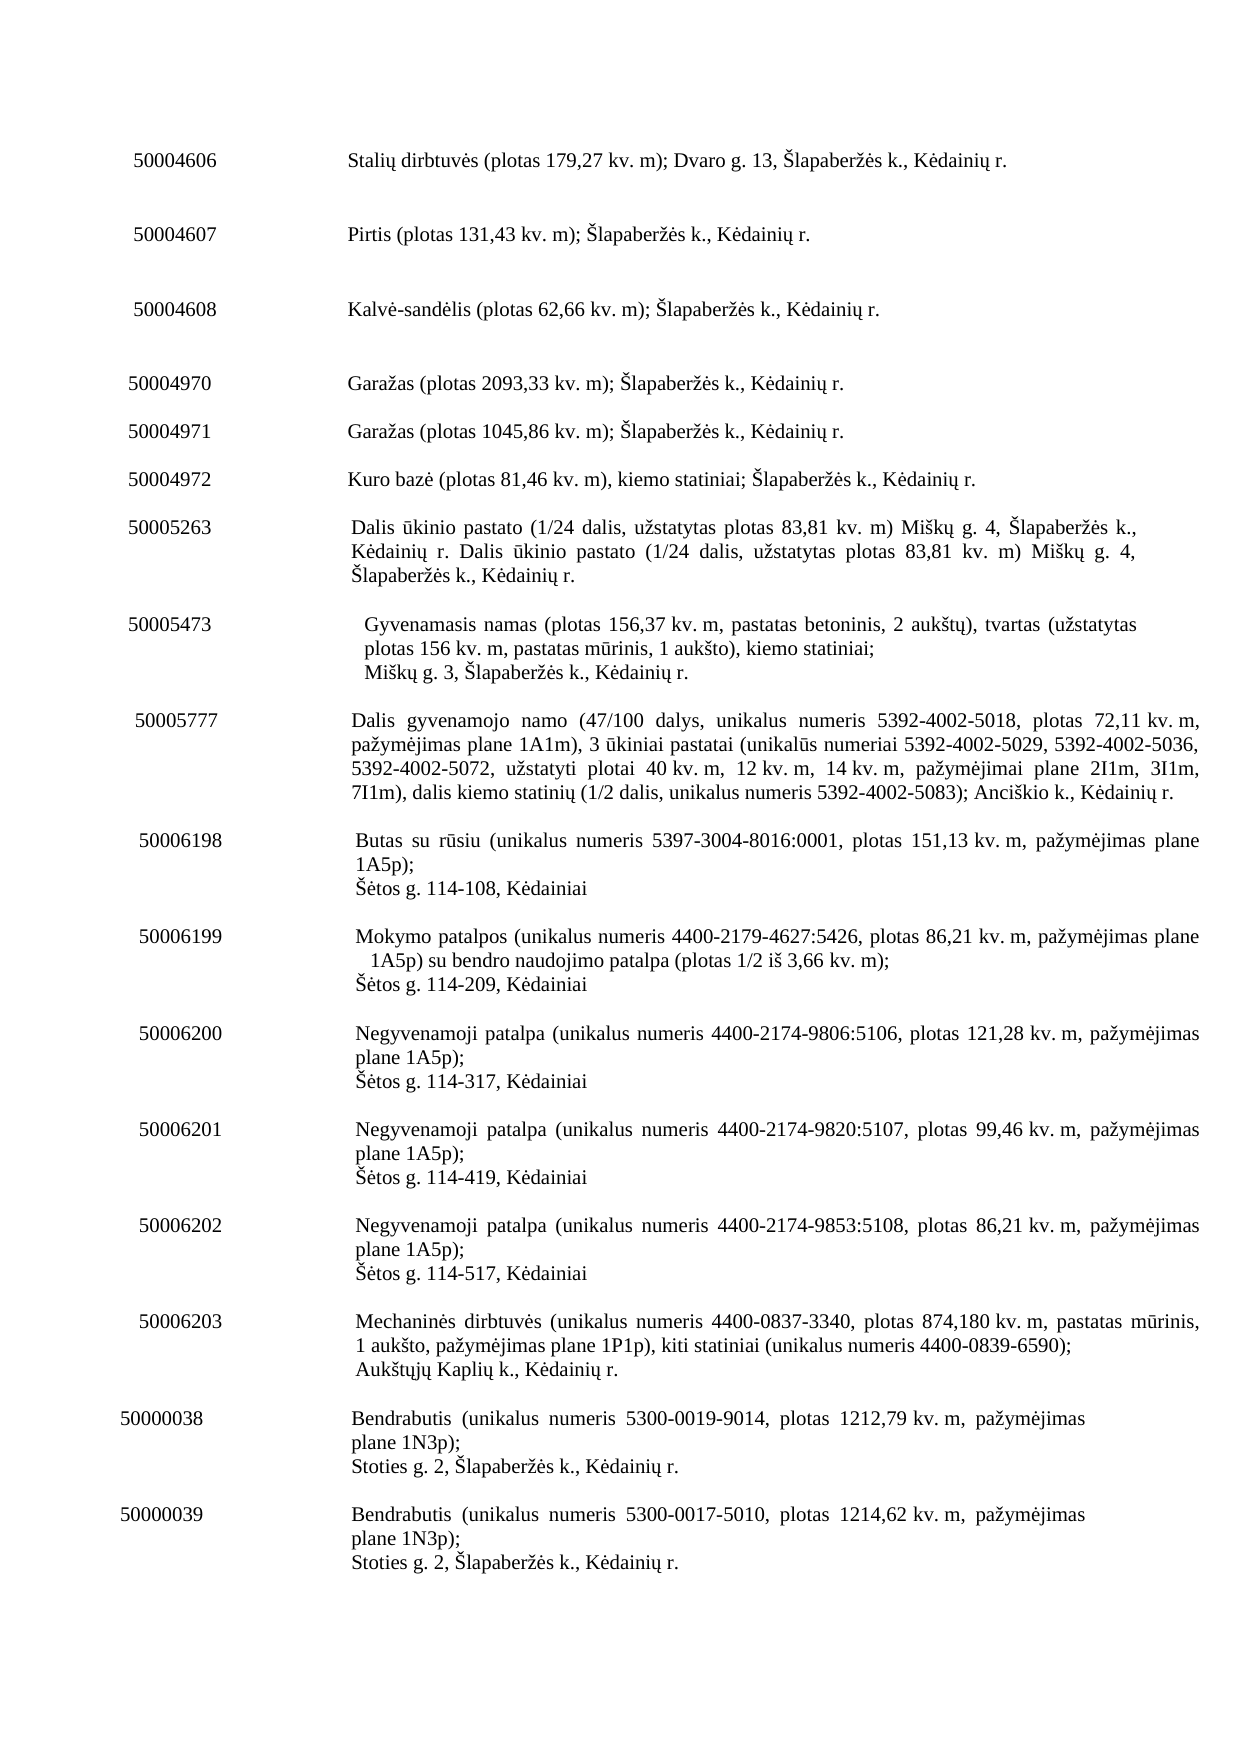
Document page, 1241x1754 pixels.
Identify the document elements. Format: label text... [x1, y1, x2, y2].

table_cell [101, 828, 117, 924]
table_cell 50005777 Dalis gyvenamojo namo (47/100 dalys, unikalus numeris 5392-4002-5018, plotas 72,11 kv. m, pažymėjimas plane 1A1m), 3 ūkiniai pastatai (unikalūs numeriai 5392-4002-5029, 5392-4002-5036, 5392-4002-5072, užstatyti plotai 40 kv. m, 12 kv. m, 14 kv. m, pažymėjimai plane 2I1m, 3I1m, 7I1m), dalis kiemo statinių (1/2 dalis, unikalus numeris 5392-4002-5083); Anciškio k., Kėdainių r. [101, 708, 1211, 828]
table_cell [1159, 467, 1190, 515]
table_cell [1067, 296, 1092, 347]
table_cell [101, 1021, 117, 1117]
table_cell [1092, 148, 1097, 198]
table_cell [1149, 419, 1159, 467]
table_cell [117, 1213, 122, 1309]
table_cell 50006199 Mokymo patalpos (unikalus numeris 4400-2179-4627:5426, plotas 86,21 kv. m, pažymėjimas plane 1A5p) su bendro naudojimo patalpa (plotas 1/2 iš 3,66 kv. m); Šėtos g. 114-209, Kėdainiai [122, 924, 1211, 1021]
table_cell Kuro bazė (plotas 81,46 kv. m), kiemo statiniai; Šlapaberžės k., Kėdainių r. [336, 467, 1149, 515]
table_cell Pirtis (plotas 131,43 kv. m); Šlapaberžės k., Kėdainių r. [336, 222, 1022, 272]
table_cell [1159, 1502, 1190, 1598]
table_cell 50004606 [117, 148, 336, 198]
table_cell [1022, 222, 1067, 272]
table_cell [1190, 1502, 1211, 1598]
table_cell [1149, 467, 1159, 515]
table_cell [1159, 273, 1190, 296]
table_cell [1190, 198, 1211, 222]
table_cell [1097, 296, 1140, 347]
table_cell [1067, 222, 1092, 272]
table_cell [1149, 611, 1159, 708]
table_cell [1022, 148, 1067, 198]
table_cell [101, 296, 117, 347]
table_cell [1097, 1502, 1140, 1598]
table_cell [1159, 198, 1190, 222]
table_cell [101, 924, 117, 1021]
table_cell [101, 1309, 117, 1406]
table_cell 50006198 Butas su rūsiu (unikalus numeris 5397-3004-8016:0001, plotas 151,13 kv. m, pažymėjimas plane 1A5p); Šėtos g. 114-108, Kėdainiai [122, 828, 1211, 924]
table_cell [1149, 347, 1159, 371]
table_cell 50006200 Negyvenamoji patalpa (unikalus numeris 4400-2174-9806:5106, plotas 121,28 kv. m, pažymėjimas plane 1A5p); Šėtos g. 114-317, Kėdainiai [122, 1021, 1211, 1117]
table_cell Dalis ūkinio pastato (1/24 dalis, užstatytas plotas 83,81 kv. m) Miškų g. 4, Šlapaberžės k., Kėdainių r. Dalis ūkinio pastato (1/24 dalis, užstatytas plotas 83,81 kv. m) Miškų g. 4, Šlapaberžės k., Kėdainių r. [336, 515, 1149, 611]
table_cell [1097, 148, 1140, 198]
table_cell Gyvenamasis namas (plotas 156,37 kv. m, pastatas betoninis, 2 aukštų), tvartas (užstatytas plotas 156 kv. m, pastatas mūrinis, 1 aukšto), kiemo statiniai; Miškų g. 3, Šlapaberžės k., Kėdainių r. [336, 611, 1149, 708]
table_cell [1190, 148, 1211, 198]
table_cell [1159, 148, 1190, 198]
table_cell [1190, 273, 1211, 296]
table_cell [1159, 296, 1190, 347]
table_cell [1067, 148, 1092, 198]
table_cell [1190, 371, 1211, 419]
table_cell [1097, 222, 1140, 272]
table_cell [1149, 371, 1159, 419]
table_cell [1140, 222, 1149, 272]
table_cell [117, 1117, 122, 1213]
table_cell [117, 924, 122, 1021]
table_cell [1190, 515, 1211, 611]
table_cell [101, 347, 117, 371]
table_cell [1159, 222, 1190, 272]
table_cell [101, 467, 117, 515]
table_cell 50006202 Negyvenamoji patalpa (unikalus numeris 4400-2174-9853:5108, plotas 86,21 kv. m, pažymėjimas plane 1A5p); Šėtos g. 114-517, Kėdainiai [122, 1213, 1211, 1309]
table_cell [1149, 148, 1159, 198]
table_cell [1190, 611, 1211, 708]
table_cell [1140, 296, 1149, 347]
table_cell 50004970 [117, 371, 336, 419]
table_cell 50004608 [117, 296, 336, 347]
table_cell 50004971 [117, 419, 336, 467]
table_cell [117, 198, 1149, 222]
table_cell [117, 1021, 122, 1117]
table_cell [1092, 296, 1097, 347]
table_cell [1149, 1406, 1159, 1502]
table_cell [1190, 467, 1211, 515]
table_cell [1149, 515, 1159, 611]
table_cell [1190, 296, 1211, 347]
table_cell Kalvė-sandėlis (plotas 62,66 kv. m); Šlapaberžės k., Kėdainių r. [336, 296, 1022, 347]
table_cell [101, 1117, 117, 1213]
table_cell [1092, 222, 1097, 272]
table_cell [1149, 198, 1159, 222]
table_cell Garažas (plotas 1045,86 kv. m); Šlapaberžės k., Kėdainių r. [336, 419, 1149, 467]
table_cell [1159, 347, 1190, 371]
table_cell [101, 371, 117, 419]
table_cell [1097, 1406, 1140, 1502]
table_cell [1159, 419, 1190, 467]
table_cell 50005473 [117, 611, 336, 708]
table_cell 50000039 Bendrabutis (unikalus numeris 5300-0017-5010, plotas 1214,62 kv. m, pažymėjimas plane 1N3p); Stoties g. 2, Šlapaberžės k., Kėdainių r. [101, 1502, 1097, 1598]
table_cell [1140, 148, 1149, 198]
table_cell 50006203 Mechaninės dirbtuvės (unikalus numeris 4400-0837-3340, plotas 874,180 kv. m, pastatas mūrinis, 1 aukšto, pažymėjimas plane 1P1p), kiti statiniai (unikalus numeris 4400-0839-6590); Aukštųjų Kaplių k., Kėdainių r. [122, 1309, 1211, 1406]
table_cell [1149, 296, 1159, 347]
table_cell [1159, 1406, 1190, 1502]
table_cell [117, 828, 122, 924]
table_cell [1149, 222, 1159, 272]
table_cell [101, 611, 117, 708]
table_cell [1140, 1502, 1149, 1598]
table_cell [1159, 611, 1190, 708]
table_cell [1149, 273, 1159, 296]
table_cell [101, 198, 117, 222]
table_cell [101, 222, 117, 272]
table_cell [101, 419, 117, 467]
table_cell [1022, 296, 1067, 347]
table_cell [1190, 419, 1211, 467]
table_cell [1159, 515, 1190, 611]
table_cell [1190, 1406, 1211, 1502]
table_cell Stalių dirbtuvės (plotas 179,27 kv. m); Dvaro g. 13, Šlapaberžės k., Kėdainių r. [336, 148, 1022, 198]
table_cell 50000038 Bendrabutis (unikalus numeris 5300-0019-9014, plotas 1212,79 kv. m, pažymėjimas plane 1N3p); Stoties g. 2, Šlapaberžės k., Kėdainių r. [101, 1406, 1097, 1502]
table_cell [101, 148, 117, 198]
table_cell [101, 1213, 117, 1309]
table_cell Garažas (plotas 2093,33 kv. m); Šlapaberžės k., Kėdainių r. [336, 371, 1149, 419]
table_cell [117, 273, 1149, 296]
table_cell [117, 347, 1149, 371]
table_cell [117, 1309, 122, 1406]
table_cell [1190, 222, 1211, 272]
table_cell [101, 273, 117, 296]
table_cell [1190, 347, 1211, 371]
table_cell 50004972 [117, 467, 336, 515]
table_cell 50005263 [117, 515, 336, 611]
table_cell [1159, 371, 1190, 419]
table_cell [1140, 1406, 1149, 1502]
table_cell [1149, 1502, 1159, 1598]
table_cell [101, 515, 117, 611]
table_cell 50004607 [117, 222, 336, 272]
table_cell 50006201 Negyvenamoji patalpa (unikalus numeris 4400-2174-9820:5107, plotas 99,46 kv. m, pažymėjimas plane 1A5p); Šėtos g. 114-419, Kėdainiai [122, 1117, 1211, 1213]
